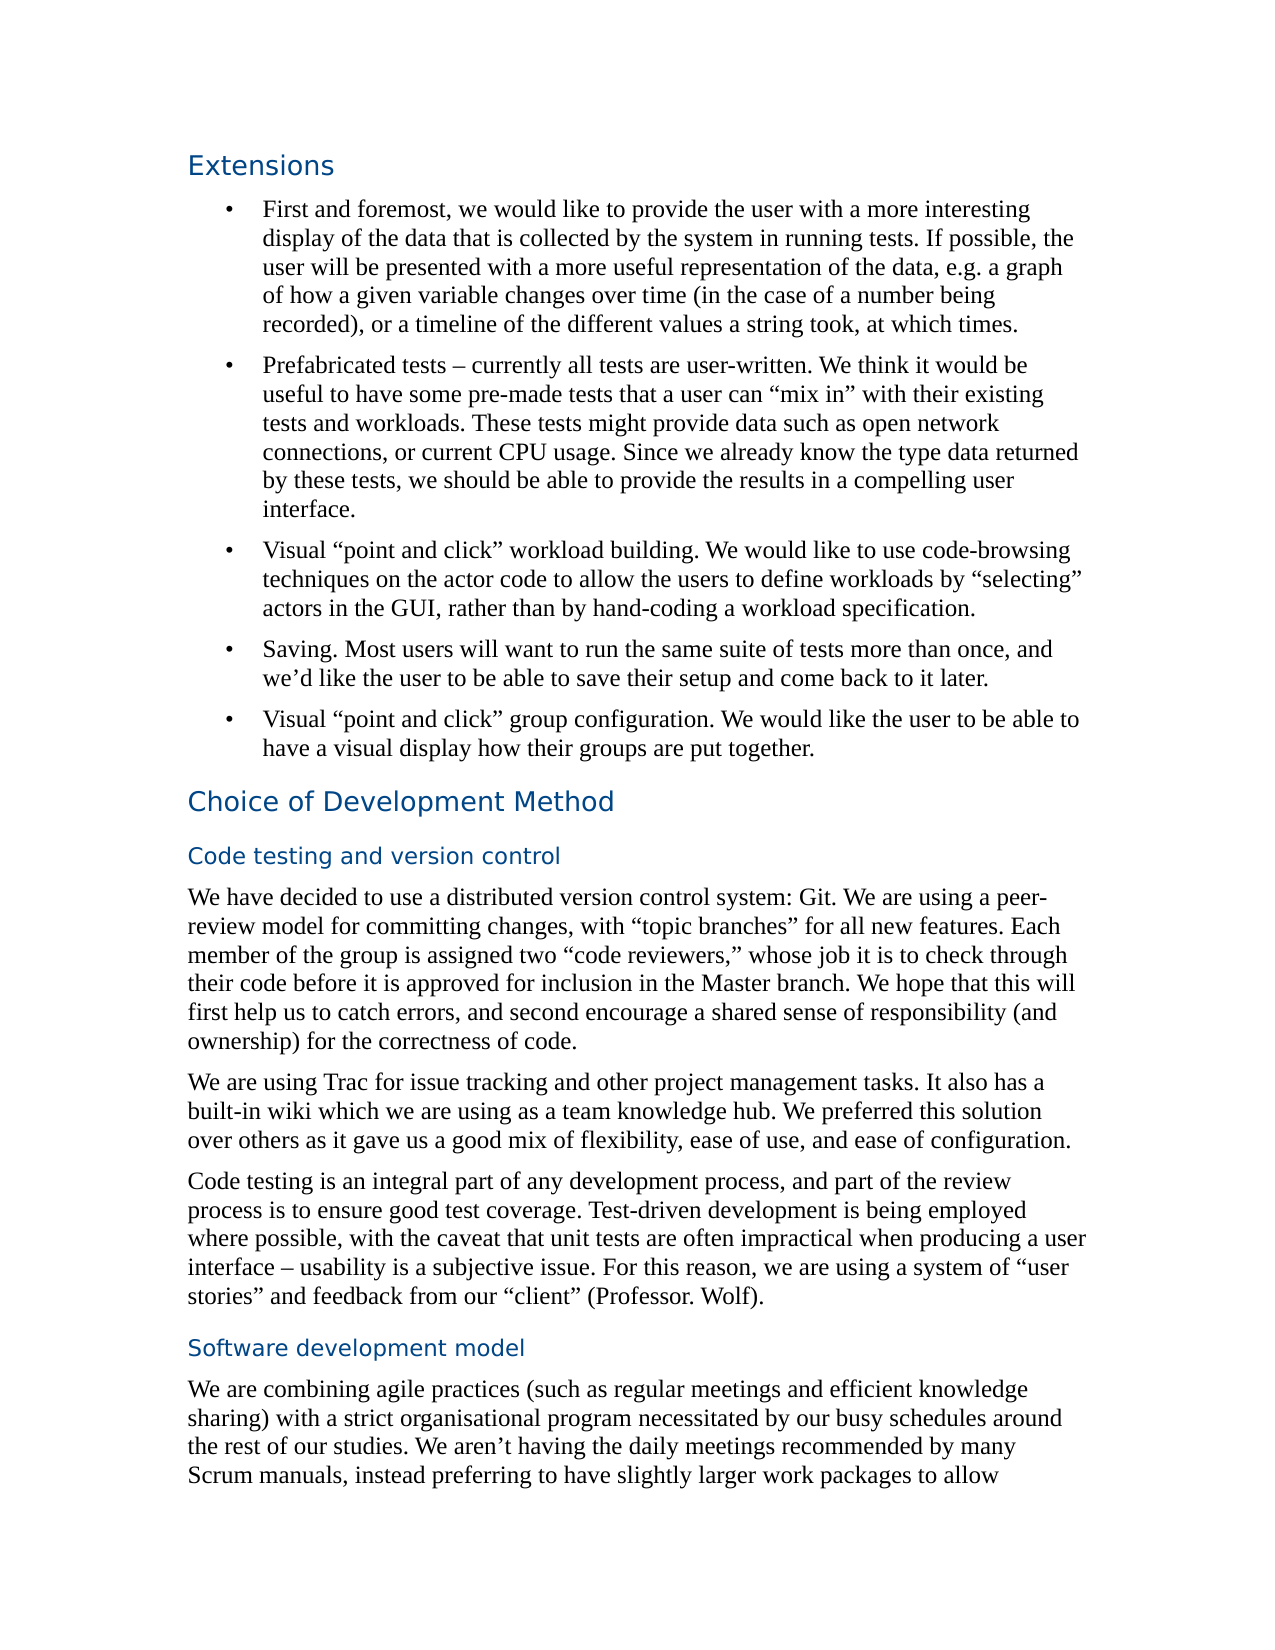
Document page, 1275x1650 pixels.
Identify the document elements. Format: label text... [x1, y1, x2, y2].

list First and foremost, we would like to provide the user with a more interesting display of the data that is collected by the system in running tests. If possible, the user will be presented with a more useful representation of the data, e.g. a graph of how a given variable changes over time (in the case of a number being recorded), or a timeline of the different values a string took, at which times. [225, 194, 1087, 338]
list Visual “point and click” workload building. We would like to use code-browsing techniques on the actor code to allow the users to define workloads by “selecting” actors in the GUI, rather than by hand-coding a workload specification. [225, 535, 1087, 622]
text We are combining agile practices (such as regular meetings and efficient knowledge sharing) with a strict organisational program necessitated by our busy schedules around the rest of our studies. We aren’t having the daily meetings recommended by many Scrum manuals, instead preferring to have slightly larger work packages to allow [187, 1374, 1087, 1489]
text We are using Trac for issue tracking and other project management tasks. It also has a built-in wiki which we are using as a team knowledge hub. We preferred this solution over others as it gave us a good mix of flexibility, ease of use, and ease of configuration. [187, 1067, 1087, 1153]
list Saving. Most users will want to run the same suite of tests more than once, and we’d like the user to be able to save their setup and come back to it later. [225, 634, 1087, 692]
subtitle Extensions [187, 150, 1087, 182]
subtitle Code testing and version control [187, 843, 1087, 870]
subtitle Choice of Development Method [187, 787, 1087, 818]
text Code testing is an integral part of any development process, and part of the review process is to ensure good test coverage. Test-driven development is being employed where possible, with the caveat that unit tests are often impractical when producing a user interface – usability is a subjective issue. For this reason, we are using a system of “user stories” and feedback from our “client” (Professor. Wolf). [187, 1166, 1087, 1310]
text We have decided to use a distributed version control system: Git. We are using a peer-review model for committing changes, with “topic branches” for all new features. Each member of the group is assigned two “code reviewers,” whose job it is to check through their code before it is approved for inclusion in the Master branch. We hope that this will first help us to catch errors, and second encourage a shared sense of responsibility (and ownership) for the correctness of code. [187, 882, 1087, 1055]
subtitle Software development model [187, 1335, 1087, 1361]
list Prefabricated tests – currently all tests are user-written. We think it would be useful to have some pre-made tests that a user can “mix in” with their existing tests and workloads. These tests might provide data such as open network connections, or current CPU usage. Since we already know the type data returned by these tests, we should be able to provide the results in a compelling user interface. [225, 350, 1087, 523]
list Visual “point and click” group configuration. We would like the user to be able to have a visual display how their groups are put together. [225, 704, 1087, 762]
